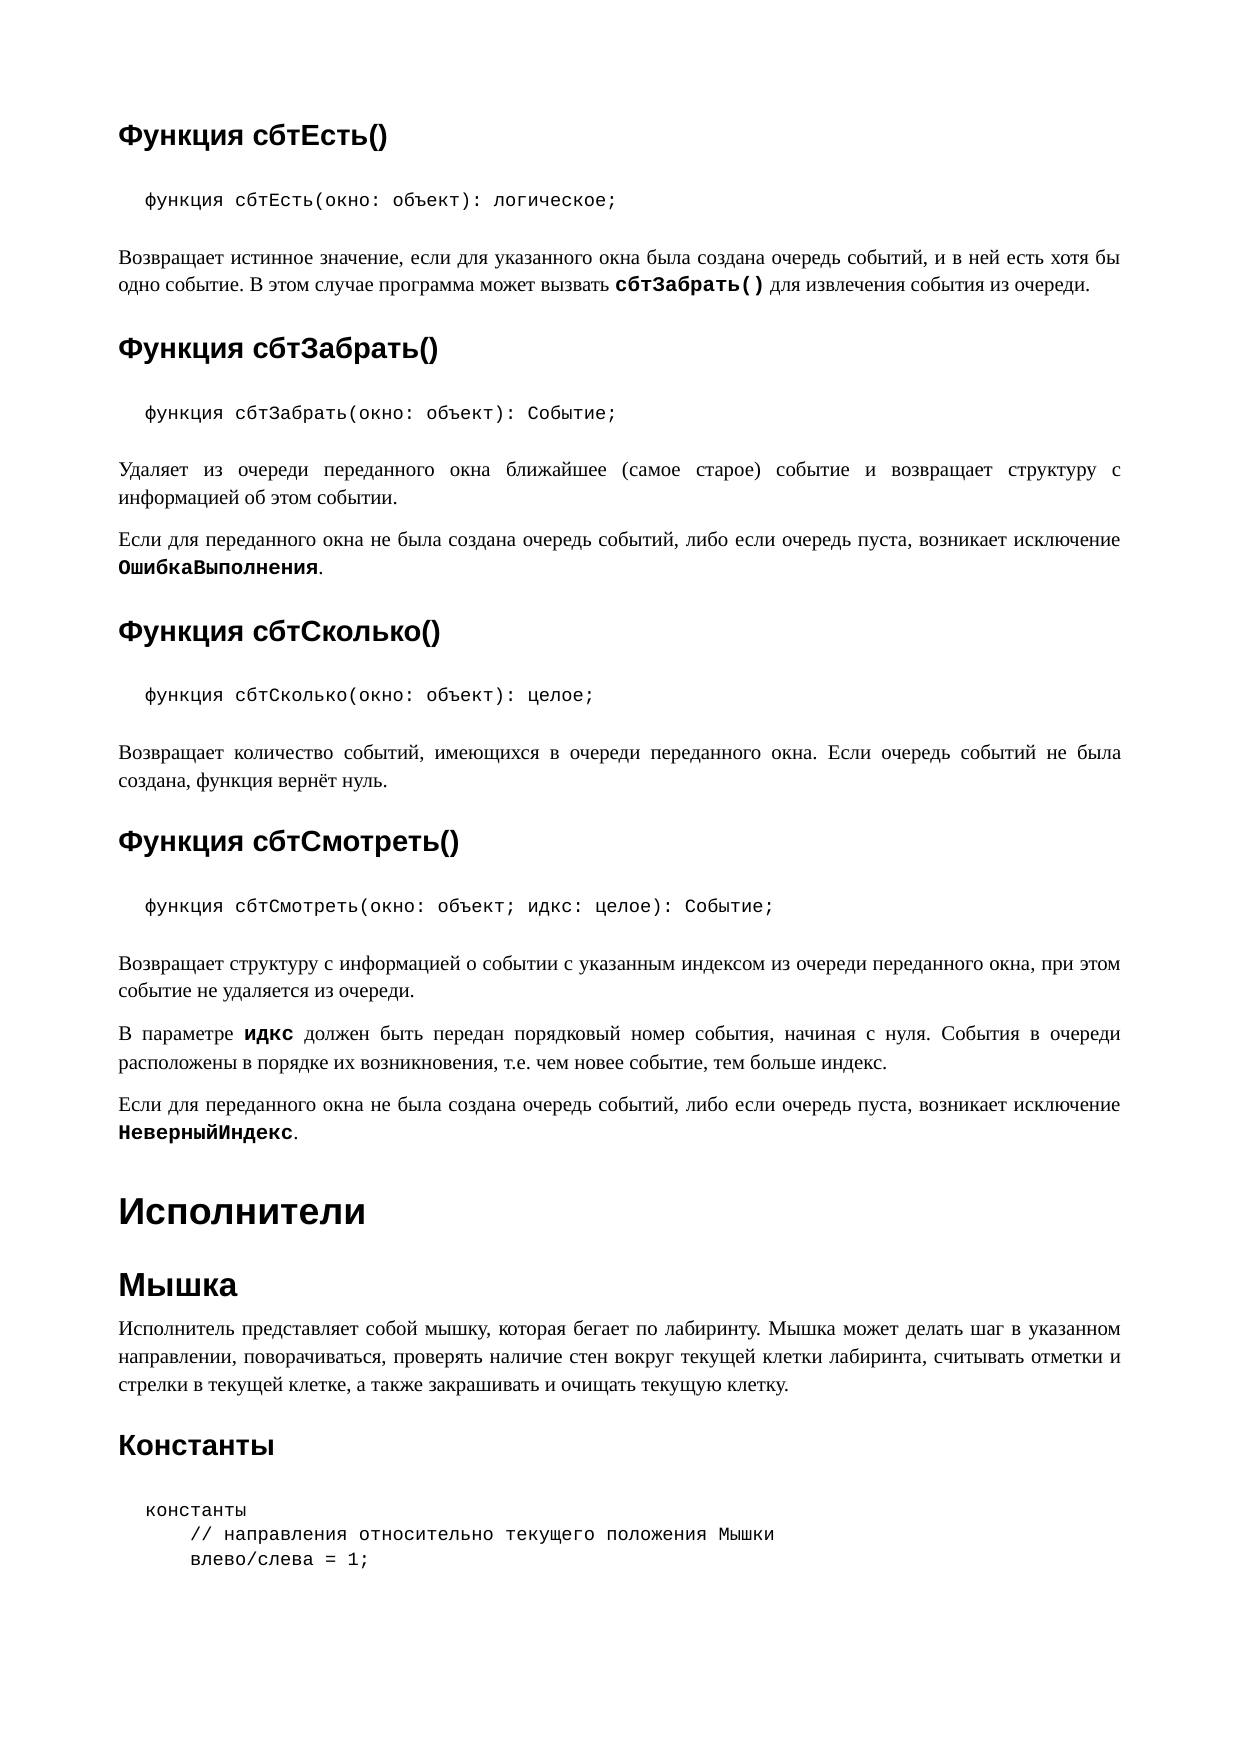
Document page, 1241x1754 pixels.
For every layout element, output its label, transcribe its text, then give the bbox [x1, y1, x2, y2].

text Возвращает структуру с информацией о событии с указанным индексом из очереди переданного окна, при этом событие не удаляется из очереди. [118, 951, 1122, 1002]
subtitle Константы [118, 1428, 1122, 1462]
subtitle Функция сбтЗабрать() [118, 331, 1122, 364]
text Если для переданного окна не была создана очередь событий, либо если очередь пуста, возникает исключение ОшибкаВыполнения. [118, 527, 1122, 581]
text Возвращает количество событий, имеющихся в очереди переданного окна. Если очередь событий не была создана, функция вернёт нуль. [118, 740, 1122, 792]
text функция сбтЕсть(окно: объект): логическое; [136, 182, 1104, 221]
subtitle Мышка [118, 1265, 1122, 1304]
text Исполнитель представляет собой мышку, которая бегает по лабиринту. Мышка может делать шаг в указанном направлении, поворачиваться, проверять наличие стен вокруг текущей клетки лабиринта, считывать отметки и стрелки в текущей клетке, а также закрашивать и очищать текущую клетку. [118, 1316, 1122, 1396]
text функция сбтСколько(окно: объект): целое; [136, 677, 1104, 716]
text Удаляет из очереди переданного окна ближайшее (самое старое) событие и возвращает структуру с информацией об этом событии. [118, 457, 1122, 509]
text константы // направления относительно текущего положения Мышки влево/слева = 1; [136, 1492, 1104, 1580]
text функция сбтЗабрать(окно: объект): Событие; [136, 395, 1104, 434]
text Возвращает истинное значение, если для указанного окна была создана очередь событий, и в ней есть хотя бы одно событие. В этом случае программа может вызвать сбтЗабрать() для извлечения события из очереди. [118, 244, 1122, 298]
text В параметре идкс должен быть передан порядковый номер события, начиная с нуля. События в очереди расположены в порядке их возникновения, т.е. чем новее событие, тем больше индекс. [118, 1021, 1122, 1074]
text функция сбтСмотреть(окно: объект; идкс: целое): Событие; [136, 888, 1104, 927]
subtitle Функция сбтСколько() [118, 613, 1122, 647]
subtitle Исполнители [118, 1189, 1122, 1232]
text Если для переданного окна не была создана очередь событий, либо если очередь пуста, возникает исключение НеверныйИндекс. [118, 1092, 1122, 1145]
subtitle Функция сбтСмотреть() [118, 824, 1122, 858]
subtitle Функция сбтЕсть() [118, 118, 1122, 152]
